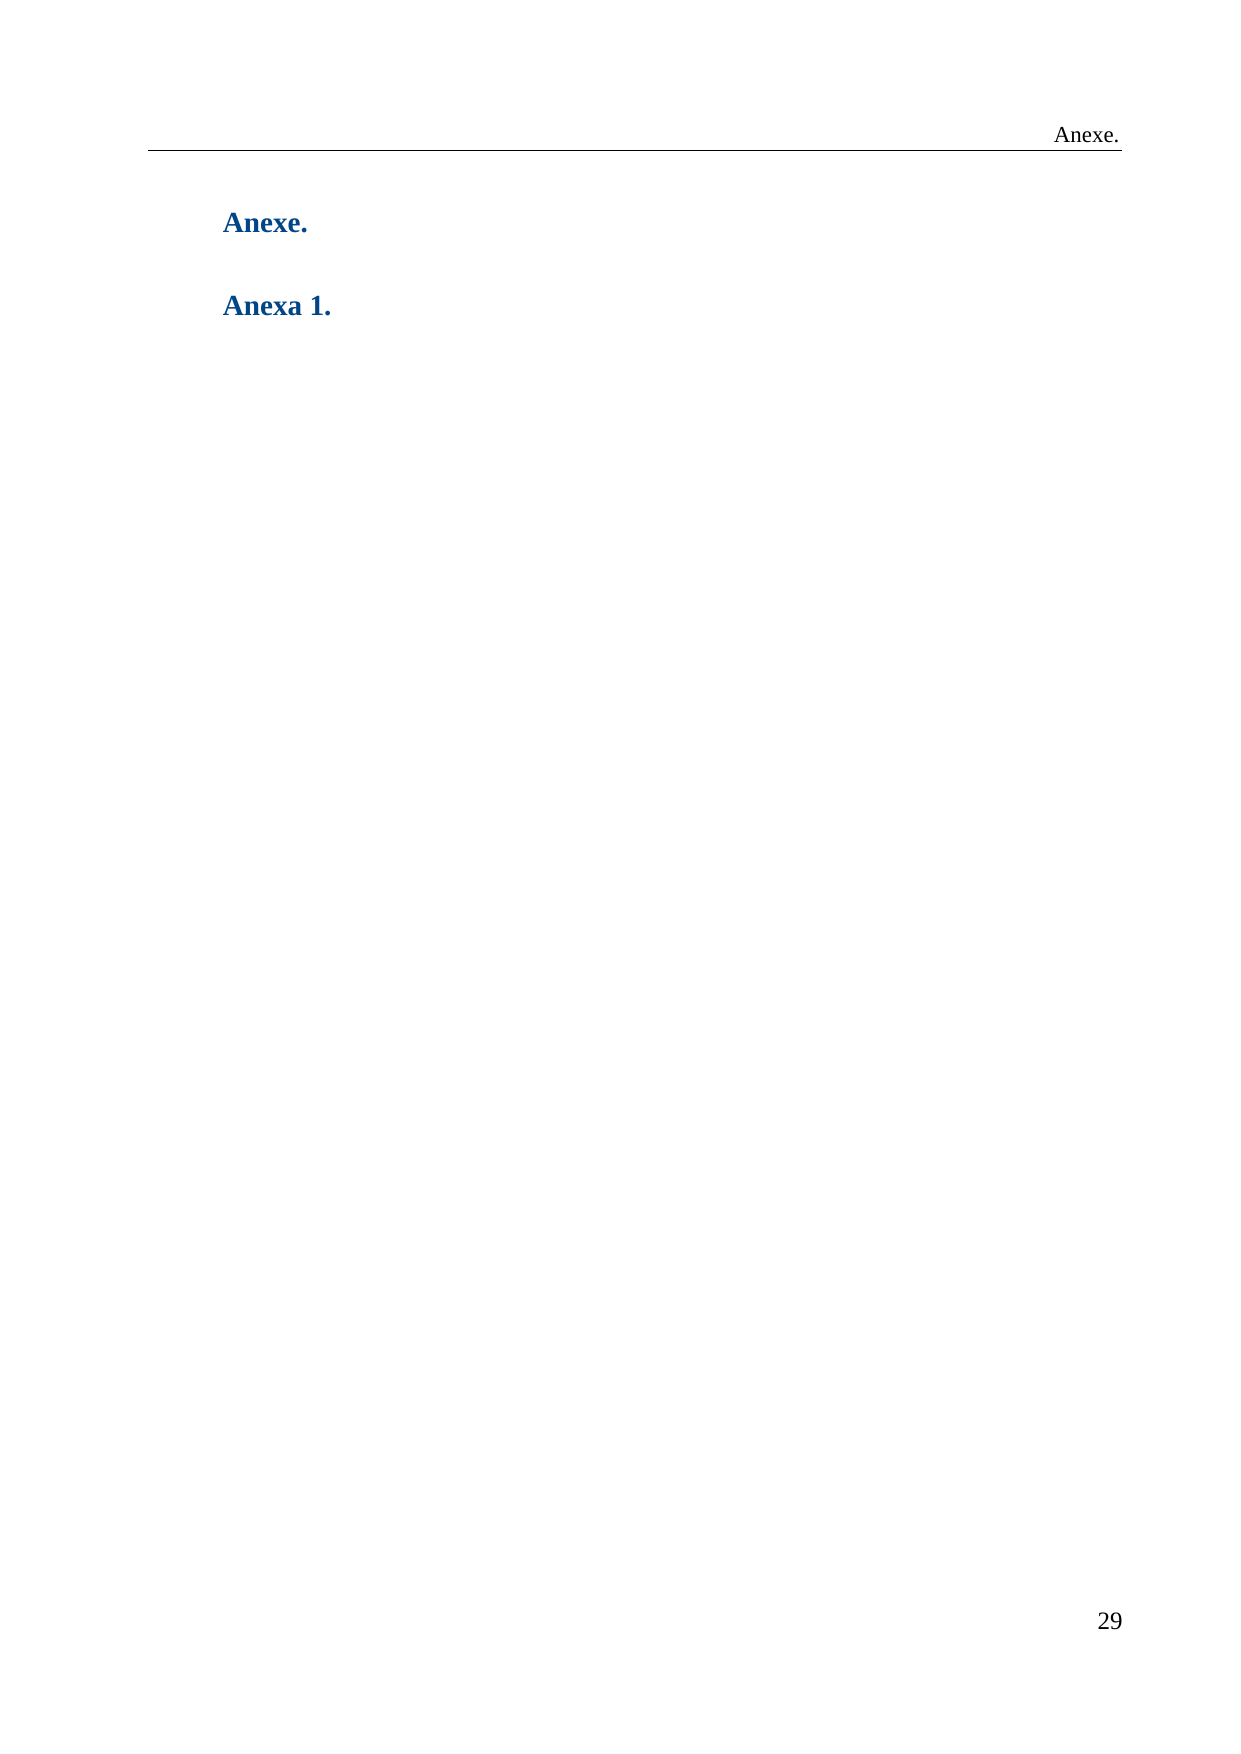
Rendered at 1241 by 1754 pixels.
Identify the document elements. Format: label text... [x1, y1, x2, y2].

subtitle Anexe. [148, 205, 1122, 238]
